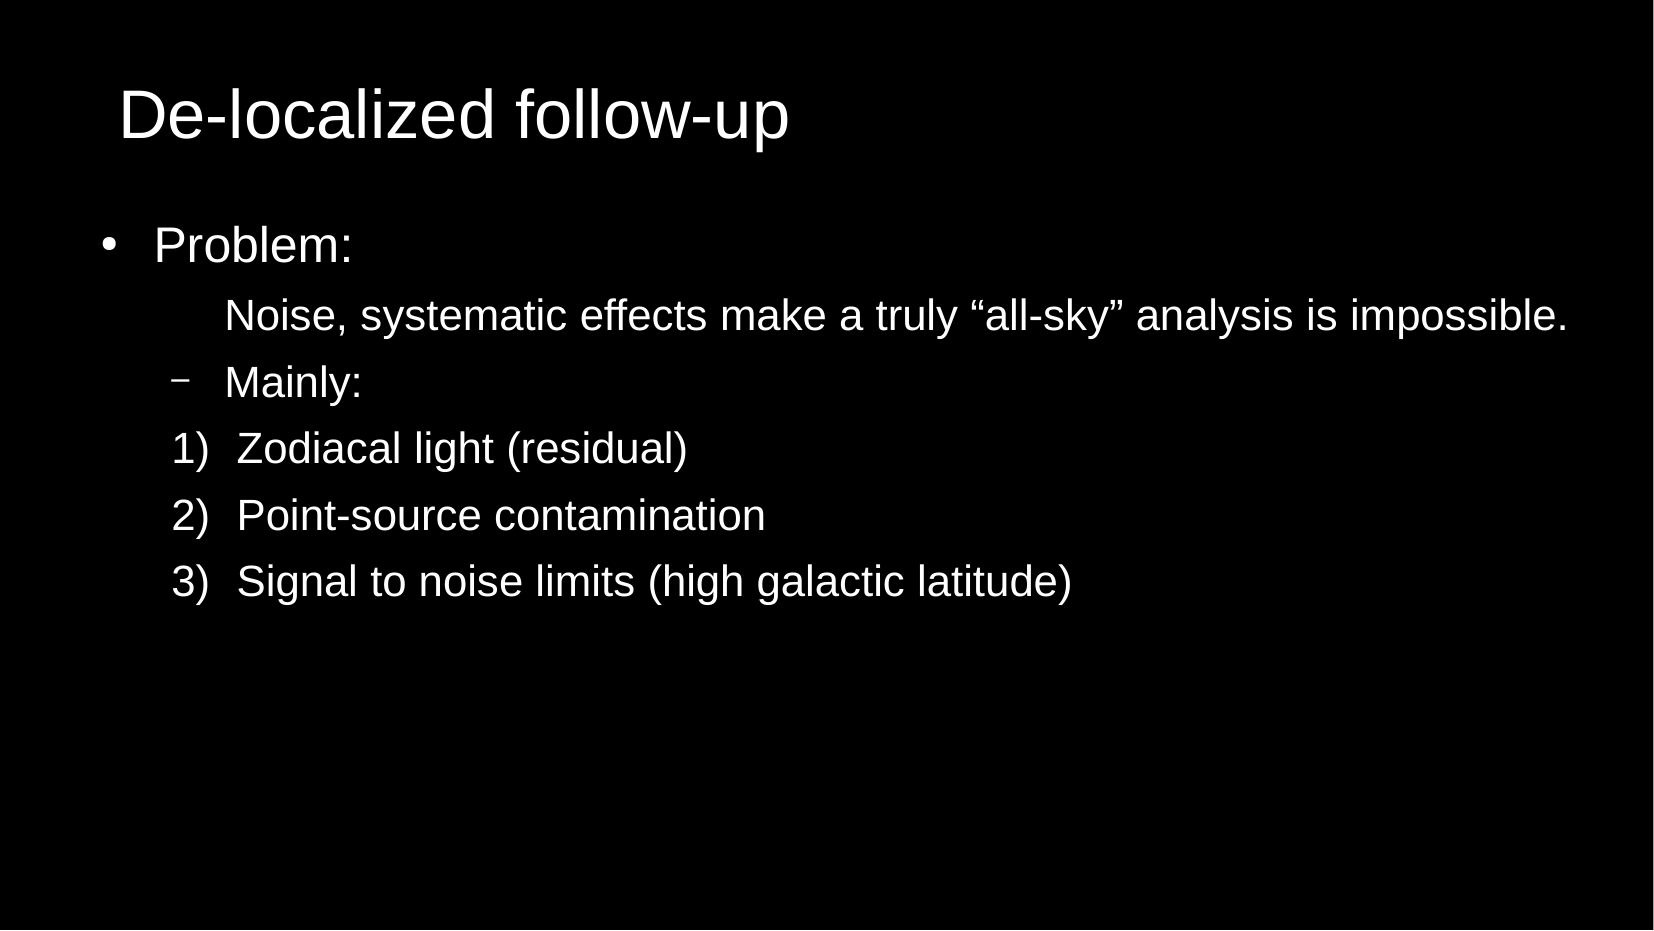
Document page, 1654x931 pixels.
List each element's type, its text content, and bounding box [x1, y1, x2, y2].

list Problem: Noise, systematic effects make a truly “all-sky” analysis is impossible. Mainly: Zodiacal light (residual) Point-source contamination Signal to noise limits (high galactic latitude) [82, 217, 1571, 758]
title De-localized follow-up [82, 37, 1571, 193]
